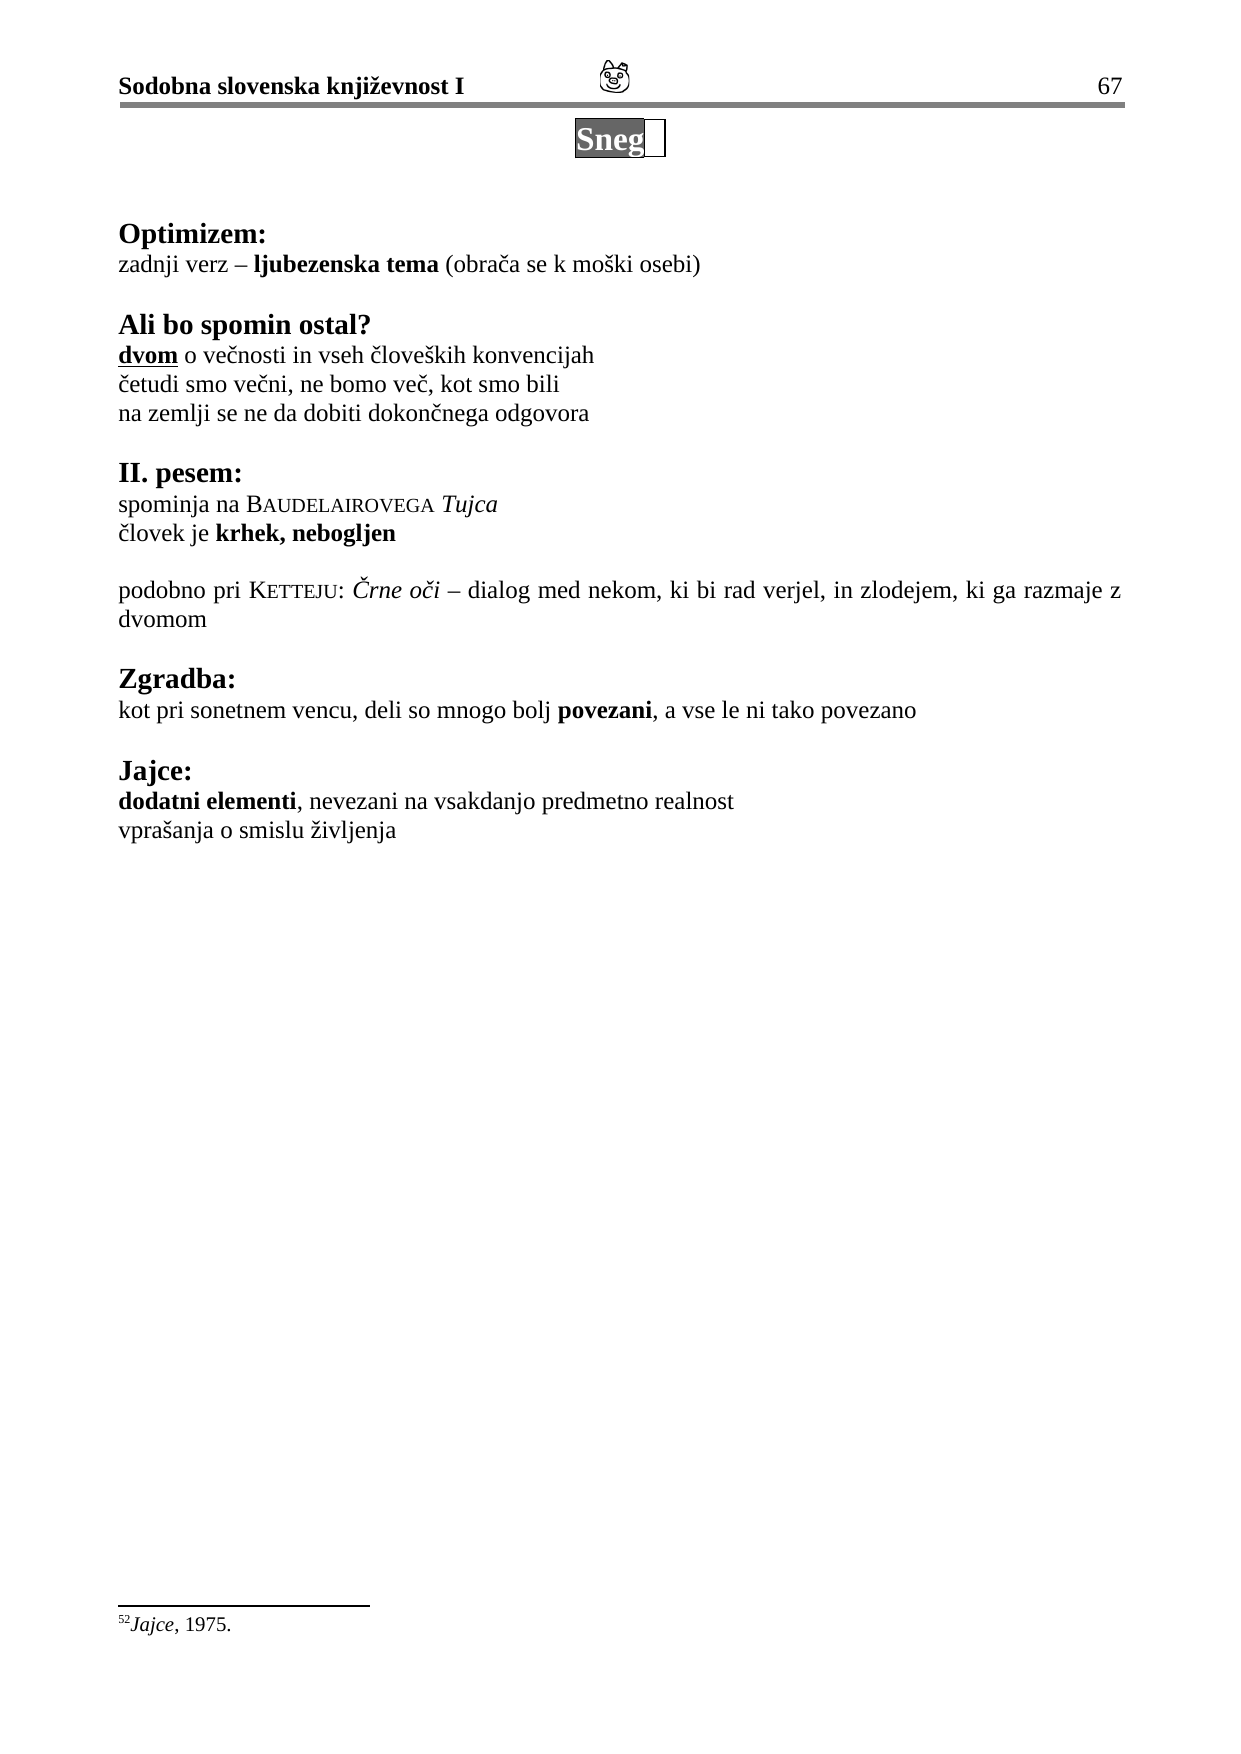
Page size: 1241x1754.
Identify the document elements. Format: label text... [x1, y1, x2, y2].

text Optimizem: [118, 216, 1122, 249]
text Sneg [644, 118, 1122, 158]
text II. pesem: [118, 456, 1122, 489]
text spominja na Baudelairovega Tujca [118, 489, 1122, 518]
text Jajce, 1975. [118, 1612, 1122, 1636]
text četudi smo večni, ne bomo več, kot smo bili [118, 369, 1122, 398]
text na zemlji se ne da dobiti dokončnega odgovora [118, 398, 1122, 427]
text dodatni elementi, nevezani na vsakdanjo predmetno realnost [118, 786, 1122, 815]
text dvom o večnosti in vseh človeških konvencijah [118, 341, 1122, 369]
text Jajce: [118, 753, 1122, 786]
text človek je krhek, nebogljen [118, 518, 1122, 547]
text Sneg [118, 118, 575, 158]
text Sneg [645, 120, 664, 156]
text podobno pri Ketteju: Črne oči – dialog med nekom, ki bi rad verjel, in zlodejem, ki ga razmaje z dvomom [118, 575, 1122, 633]
text zadnji verz – ljubezenska tema (obrača se k moški osebi) [118, 249, 1122, 278]
text kot pri sonetnem vencu, deli so mnogo bolj povezani, a vse le ni tako povezano [118, 695, 1122, 724]
text Ali bo spomin ostal? [118, 307, 1122, 341]
text vprašanja o smislu življenja [118, 815, 1122, 844]
text Zgradba: [118, 662, 1122, 695]
